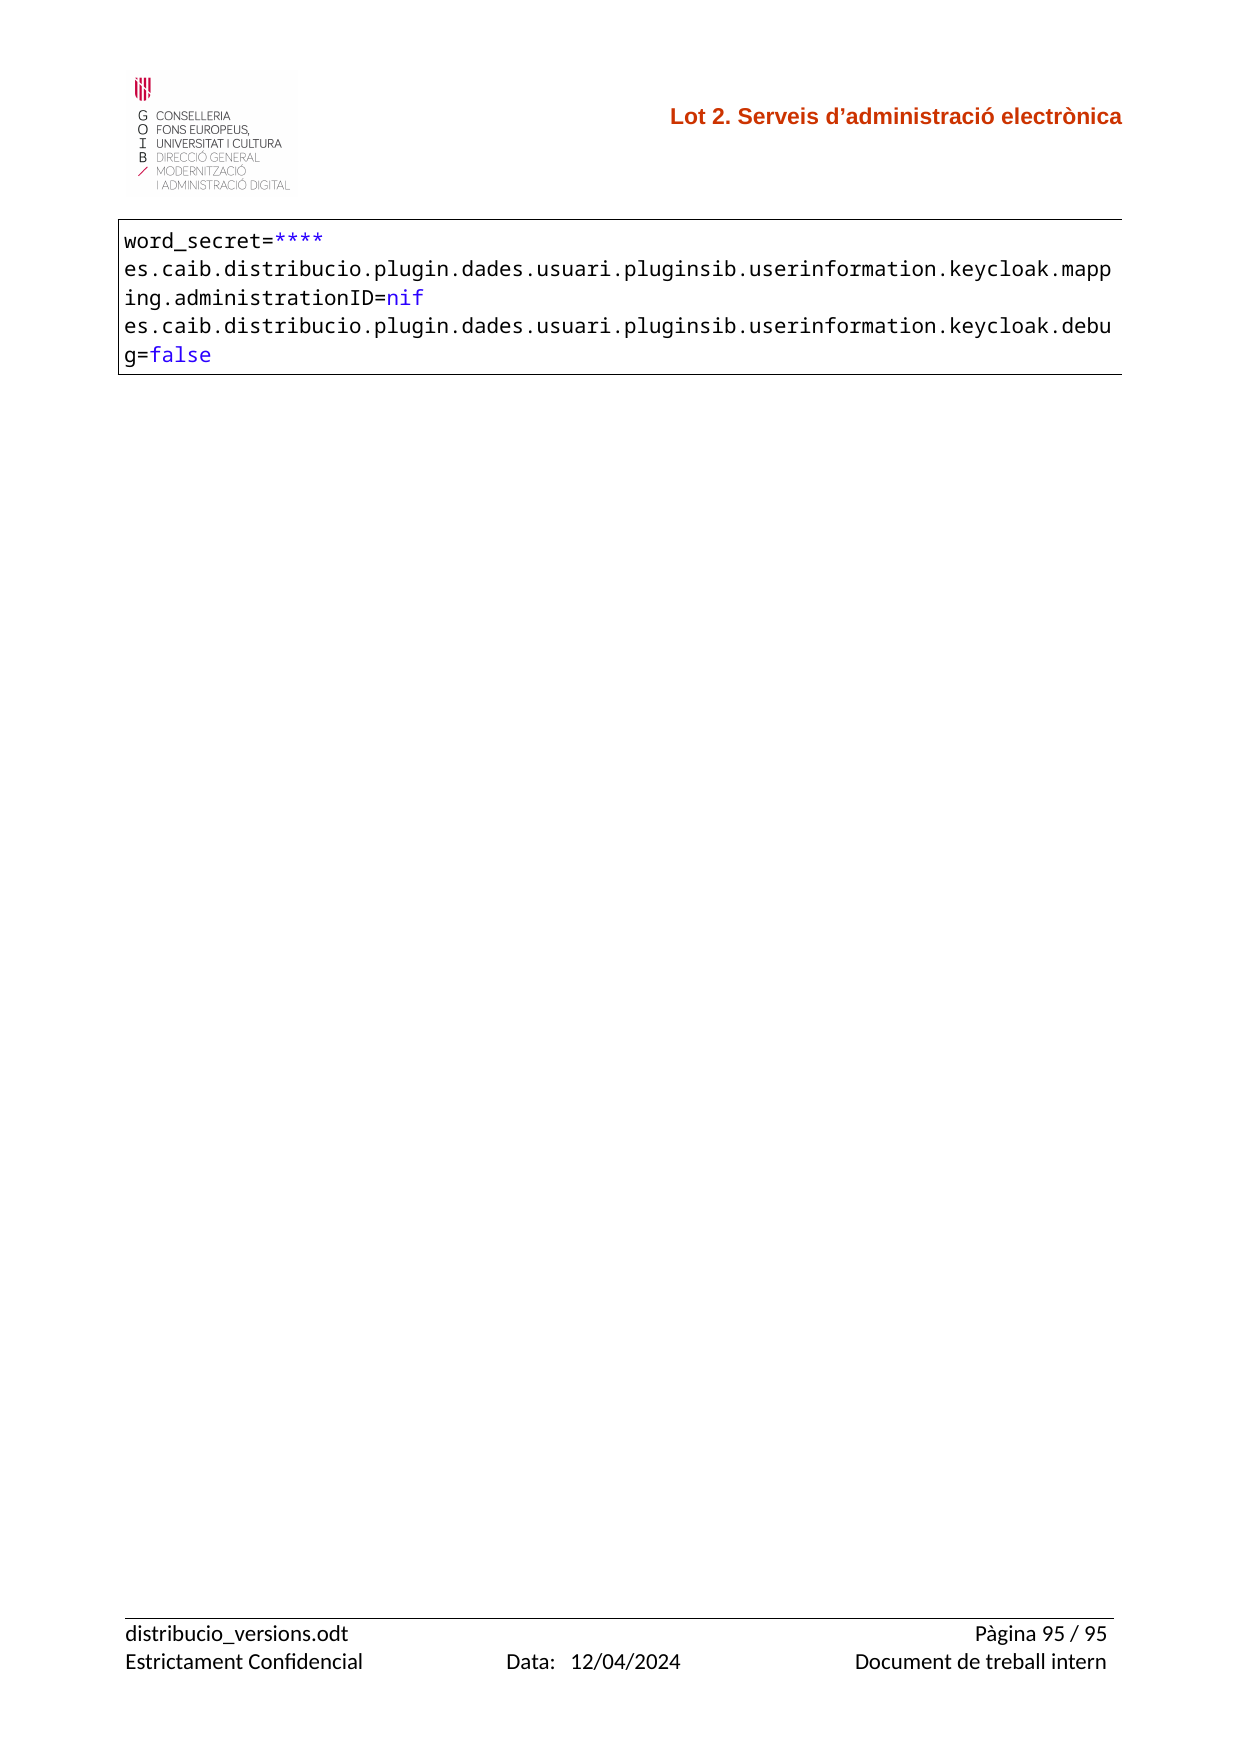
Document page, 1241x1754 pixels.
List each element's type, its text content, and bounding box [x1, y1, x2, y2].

table_header word_secret=**** es.caib.distribucio.plugin.dades.usuari.pluginsib.userinformation.keycloak.mapping.administrationID=nif es.caib.distribucio.plugin.dades.usuari.pluginsib.userinformation.keycloak.debug=false [119, 220, 1122, 374]
picture [126, 70, 299, 197]
